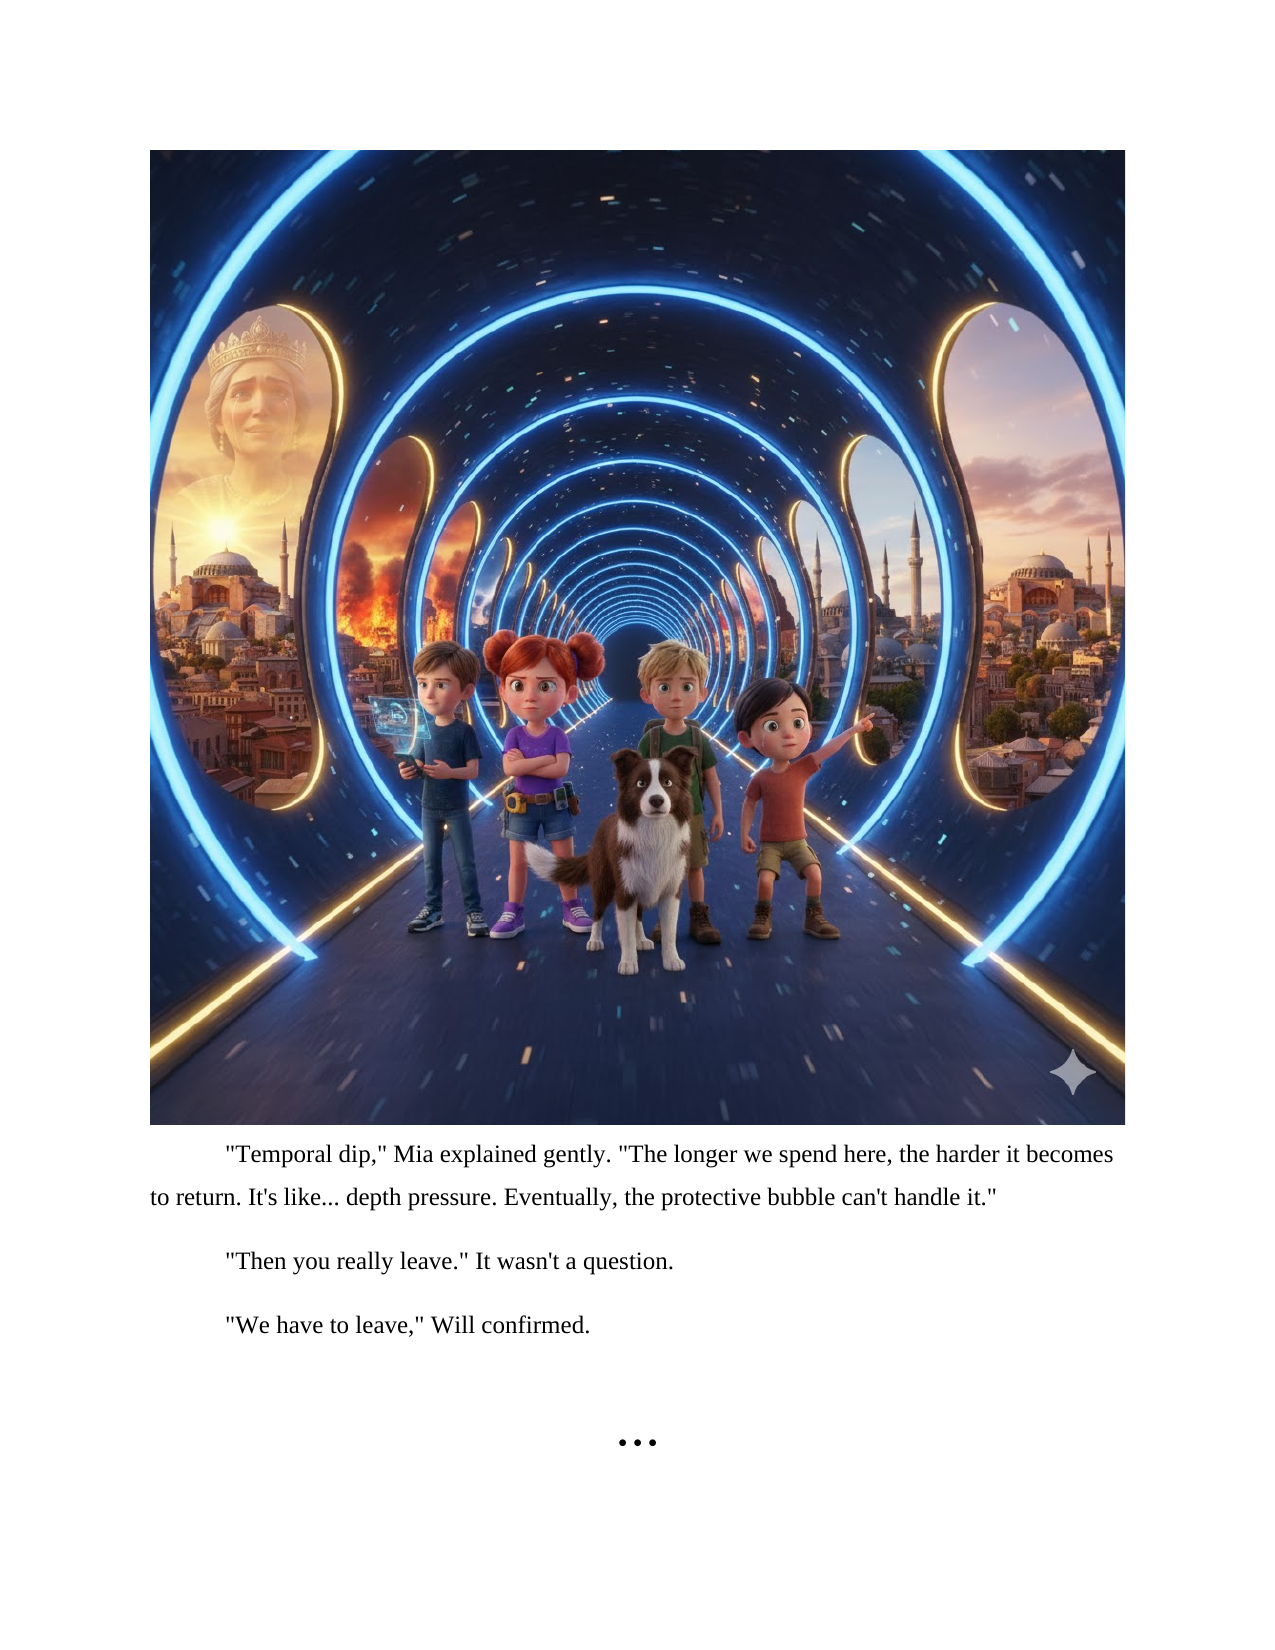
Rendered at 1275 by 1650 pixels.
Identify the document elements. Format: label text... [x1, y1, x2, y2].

picture [150, 150, 1125, 1125]
text • • • [150, 1428, 1125, 1457]
text "Temporal dip," Mia explained gently. "The longer we spend here, the harder it becomes to return. It's like... depth pressure. Eventually, the protective bubble can't handle it." [150, 1125, 1125, 1211]
text "We have to leave," Will confirmed. [150, 1310, 1125, 1339]
text "Then you really leave." It wasn't a question. [150, 1246, 1125, 1275]
